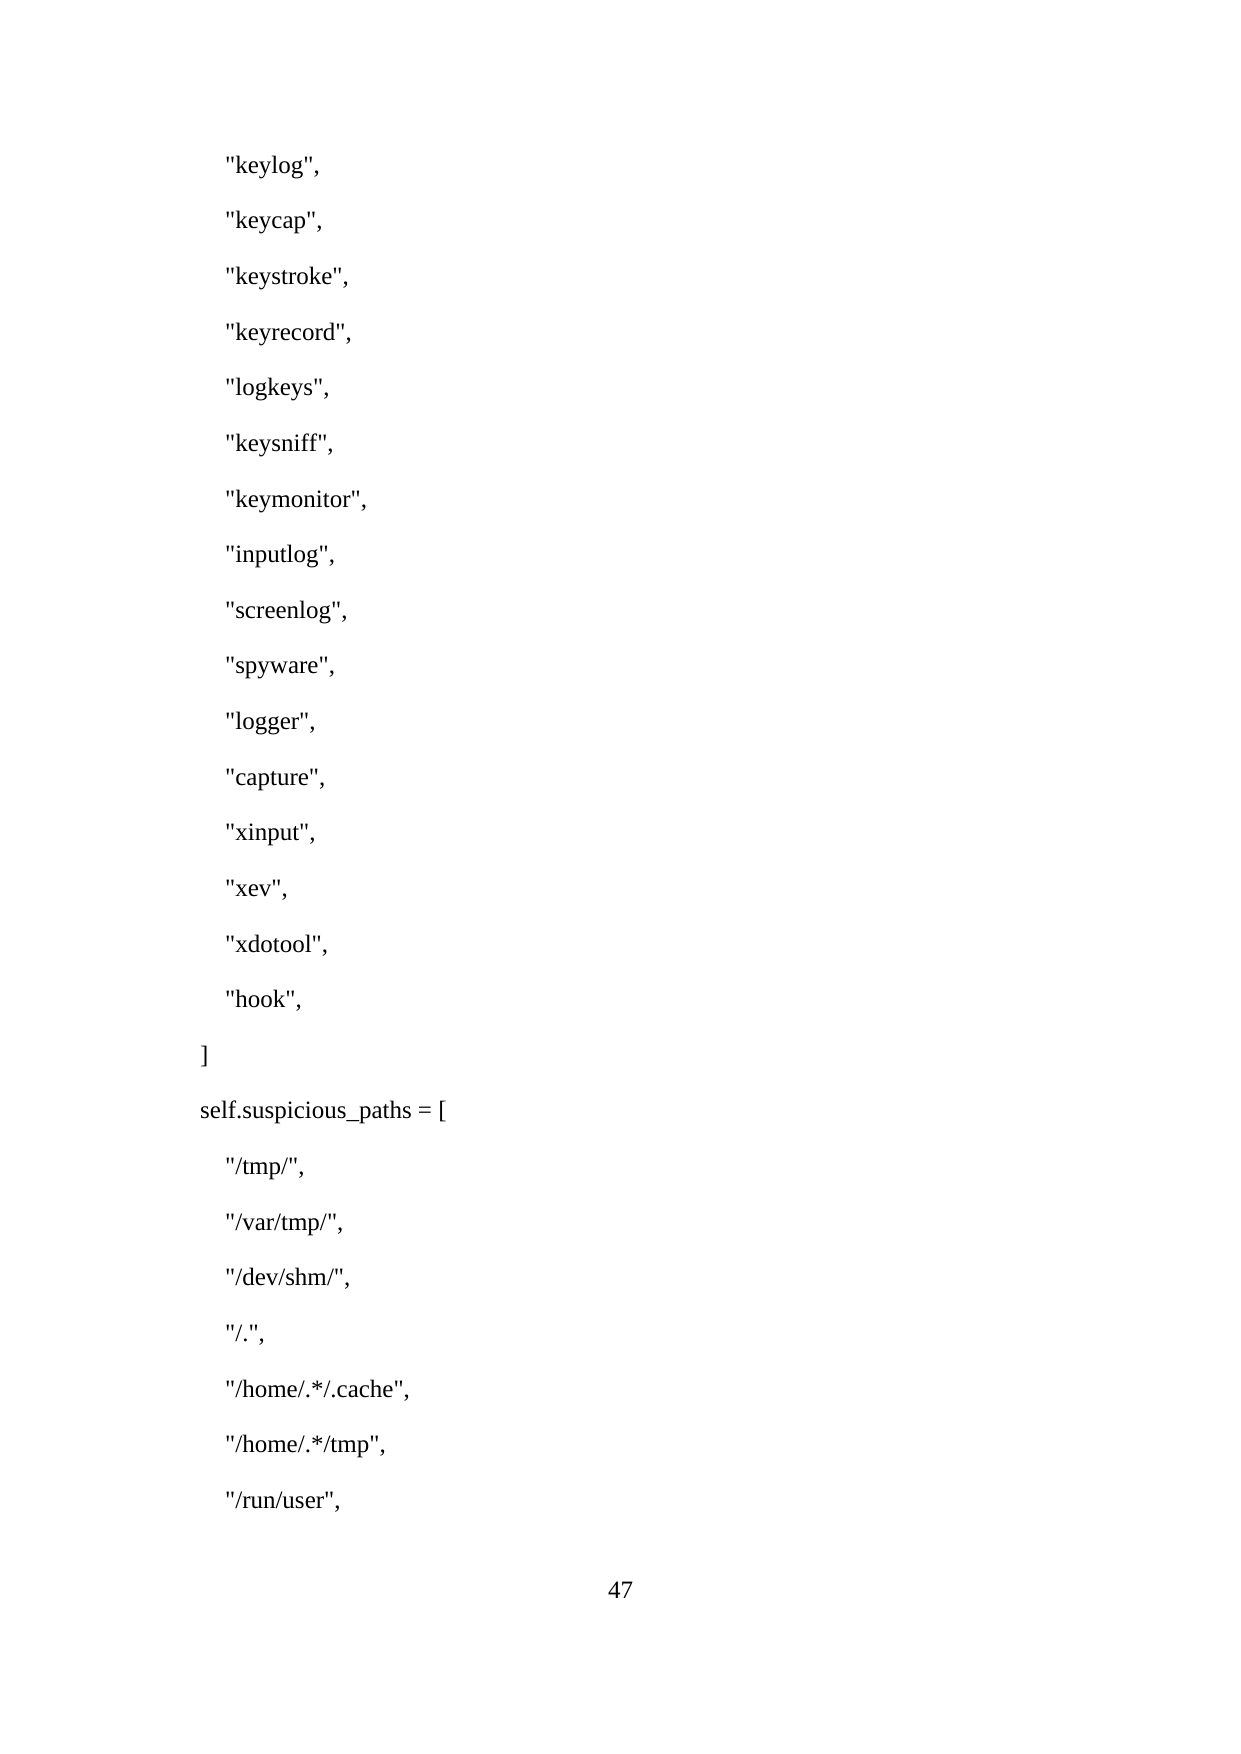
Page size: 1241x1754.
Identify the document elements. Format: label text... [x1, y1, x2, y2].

text self.suspicious_paths = [ [150, 1096, 1091, 1124]
text "keycap", [150, 206, 1091, 234]
text "keylog", [150, 150, 1091, 179]
text ] [150, 1040, 1091, 1069]
text "inputlog", [150, 539, 1091, 568]
text "xev", [150, 873, 1091, 902]
text "keystroke", [150, 261, 1091, 290]
text "keyrecord", [150, 317, 1091, 346]
text "xinput", [150, 817, 1091, 846]
text "spyware", [150, 651, 1091, 679]
text "keymonitor", [150, 484, 1091, 512]
text "/run/user", [150, 1485, 1091, 1514]
text "screenlog", [150, 595, 1091, 624]
text "logger", [150, 706, 1091, 735]
text "/var/tmp/", [150, 1207, 1091, 1236]
text "/home/.*/tmp", [150, 1429, 1091, 1458]
text "hook", [150, 984, 1091, 1013]
text "capture", [150, 762, 1091, 791]
text "keysniff", [150, 428, 1091, 457]
text "/tmp/", [150, 1151, 1091, 1180]
text "xdotool", [150, 929, 1091, 957]
text "/home/.*/.cache", [150, 1374, 1091, 1402]
text "/.", [150, 1318, 1091, 1347]
text "logkeys", [150, 372, 1091, 401]
text "/dev/shm/", [150, 1262, 1091, 1291]
